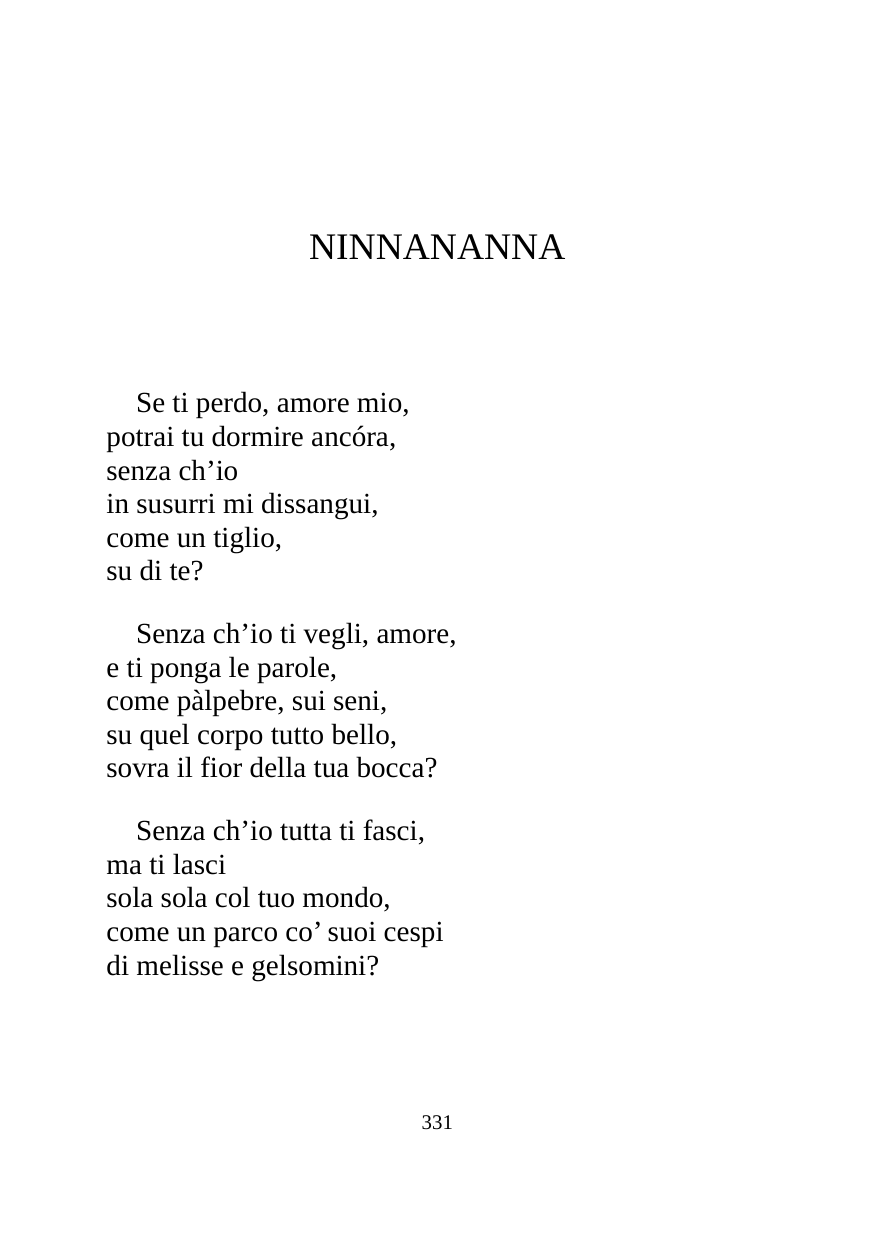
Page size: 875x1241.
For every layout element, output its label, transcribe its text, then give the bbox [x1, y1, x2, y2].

text Se ti perdo, amore mio, potrai tu dormire ancóra, senza ch’io in susurri mi dissangui, come un tiglio, su di te? [106, 386, 768, 587]
subtitle NINNANANNA [106, 224, 768, 267]
text Senza ch’io tutta ti fasci, ma ti lasci sola sola col tuo mondo, come un parco co’ suoi cespi di melisse e gelsomini? [106, 813, 768, 981]
text Senza ch’io ti vegli, amore, e ti ponga le parole, come pàlpebre, sui seni, su quel corpo tutto bello, sovra il fior della tua bocca? [106, 616, 768, 784]
